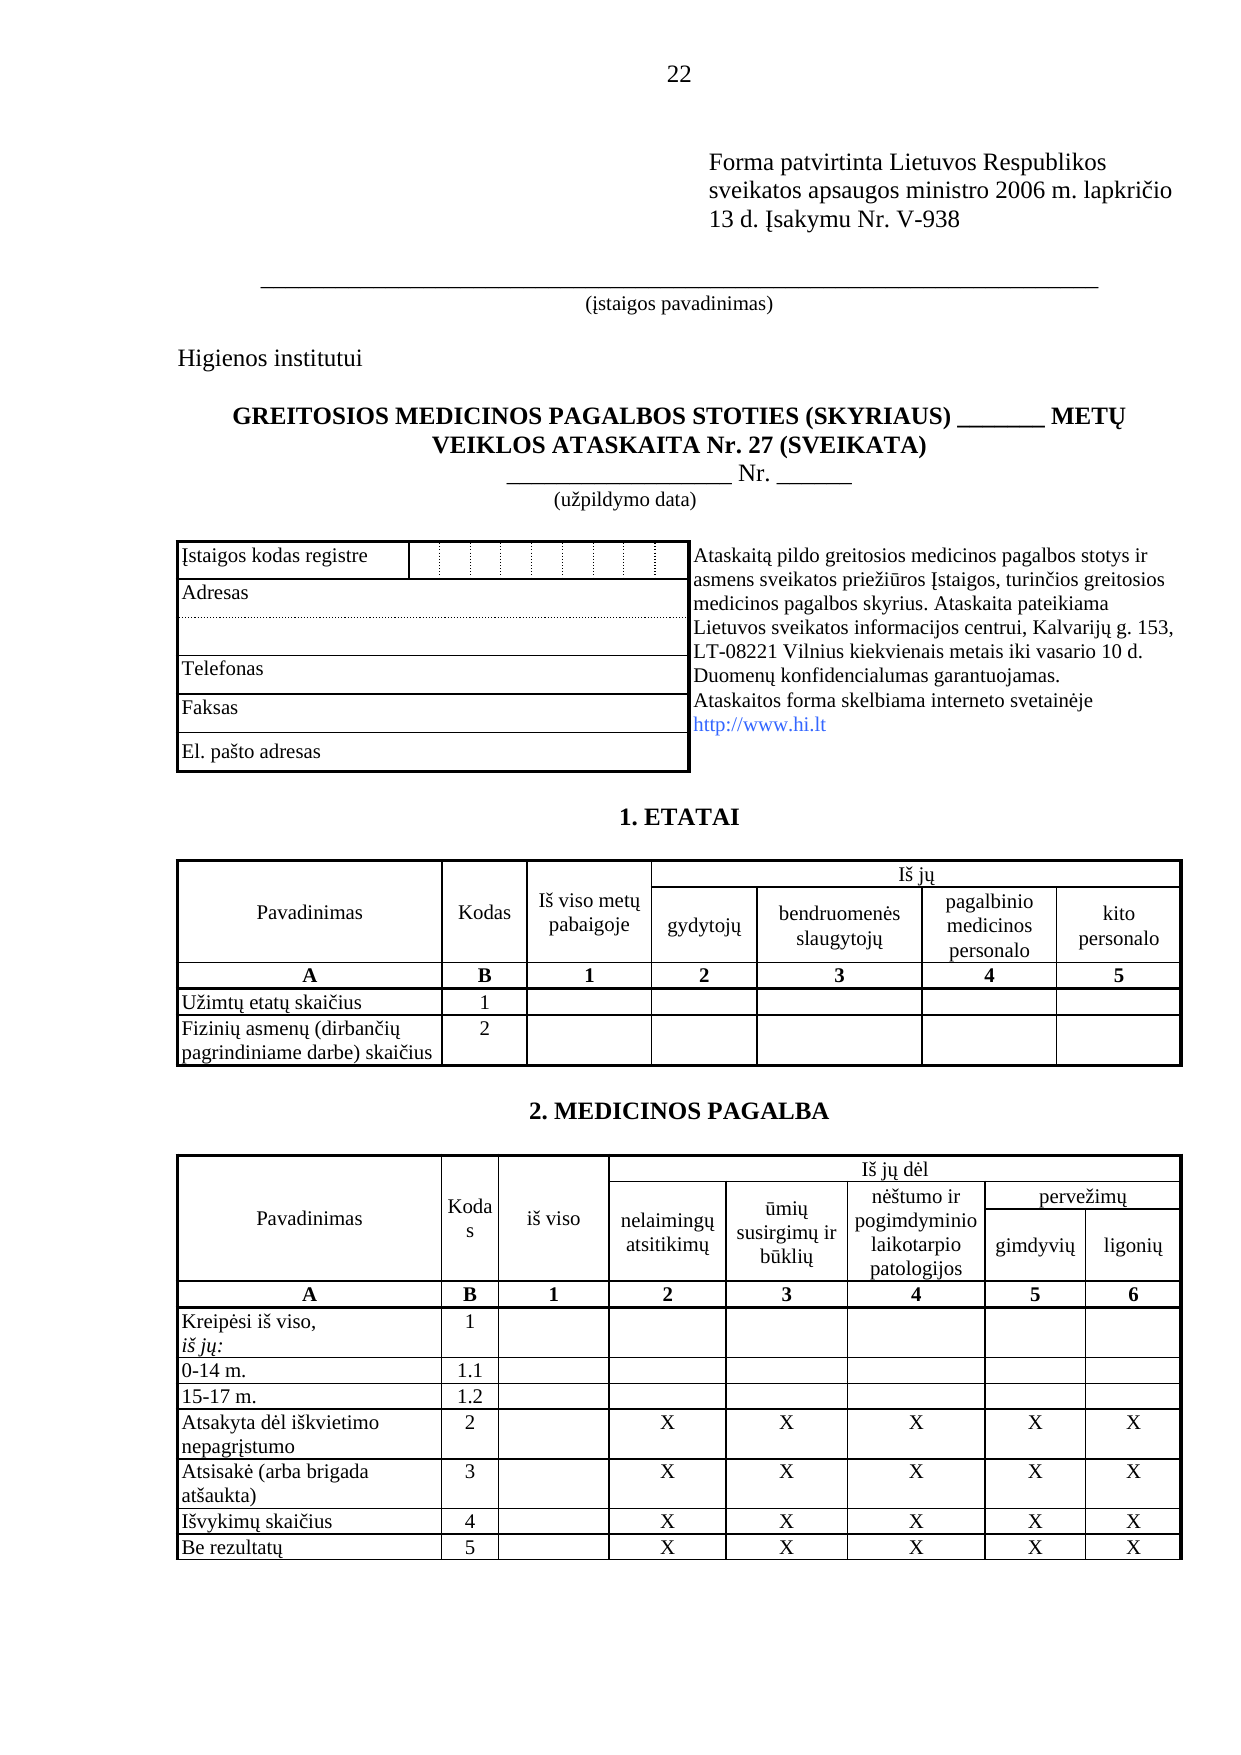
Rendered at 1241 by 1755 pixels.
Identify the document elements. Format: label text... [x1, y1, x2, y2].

table_cell X [986, 1460, 1085, 1507]
table_cell 4 [848, 1282, 984, 1306]
table_cell 6 [1086, 1282, 1179, 1306]
table_cell Telefonas [179, 656, 687, 693]
table_cell [528, 1016, 651, 1064]
table_cell 2 [443, 1016, 526, 1064]
table_cell X [727, 1535, 847, 1559]
table_cell 5 [442, 1535, 498, 1559]
table_cell [727, 1309, 847, 1357]
table_header iš viso [499, 1157, 608, 1280]
table_cell 1 [528, 963, 651, 987]
table_header Iš viso metų pabaigoje [528, 862, 651, 962]
table_cell B [442, 1282, 498, 1306]
table_cell [1057, 990, 1179, 1014]
table_cell X [610, 1410, 725, 1458]
table_cell 5 [1057, 963, 1179, 987]
table_cell X [848, 1410, 984, 1458]
table_header Kodas [442, 1157, 498, 1280]
table_header Ataskaitą pildo greitosios medicinos pagalbos stotys ir asmens sveikatos priežiūros Įstaigos, turinčios greitosios medicinos pagalbos skyrius. Ataskaita pateikiama Lietuvos sveikatos informacijos centrui, Kalvarijų g. 153, LT-08221 Vilnius kiekvienais metais iki vasario 10 d. Duomenų konfidencialumas garantuojamas. Ataskaitos forma skelbiama interneto svetainėje http://www.hi.lt [691, 540, 1181, 770]
table_cell [923, 1016, 1056, 1064]
table_cell X [727, 1410, 847, 1458]
table_header Iš jų dėl [610, 1157, 1179, 1181]
table_header [593, 543, 624, 578]
table_cell [758, 990, 921, 1014]
table_header [531, 543, 562, 578]
table_cell ligonių [1086, 1210, 1179, 1280]
table_cell pagalbinio medicinos personalo [923, 888, 1056, 962]
table_cell X [848, 1460, 984, 1507]
table_cell 1.1 [442, 1358, 498, 1382]
table_cell [652, 1016, 756, 1064]
table_cell [1086, 1309, 1179, 1357]
table_cell [610, 1309, 725, 1357]
table_cell [1057, 1016, 1179, 1064]
table_header Iš jų [652, 862, 1179, 886]
table_cell Išvykimų skaičius [179, 1509, 441, 1533]
table_header Kodas [443, 862, 526, 962]
table_cell X [610, 1460, 725, 1507]
table_header [440, 543, 470, 578]
text 2. MEDICINOS PAGALBA [177, 1096, 1181, 1125]
table_cell X [986, 1509, 1085, 1533]
table_header Įstaigos kodas registre [179, 543, 408, 578]
table_cell nelaimingų atsitikimų [610, 1182, 725, 1280]
table_cell Faksas [179, 695, 687, 731]
table_cell [610, 1358, 725, 1382]
table_cell X [610, 1509, 725, 1533]
text (užpildymo data) [177, 487, 1181, 511]
table_cell X [986, 1535, 1085, 1559]
table_cell 5 [986, 1282, 1085, 1306]
table_cell [727, 1358, 847, 1382]
text Forma patvirtinta Lietuvos Respublikos sveikatos apsaugos ministro 2006 m. lapkričio 13 d. Įsakymu Nr. V-938 [709, 147, 1181, 233]
text __________________ Nr. ______ [177, 458, 1181, 487]
text 1. ETATAI [177, 802, 1181, 830]
table_cell Atsisakė (arba brigada atšaukta) [179, 1460, 441, 1507]
table_cell [499, 1358, 608, 1382]
table_cell 4 [923, 963, 1056, 987]
table_cell kito personalo [1057, 888, 1179, 962]
table_cell ūmių susirgimų ir būklių [727, 1182, 847, 1280]
table_cell 3 [727, 1282, 847, 1306]
text ___________________________________________________________________ [177, 262, 1181, 291]
table_cell [758, 1016, 921, 1064]
table_cell X [727, 1509, 847, 1533]
table_cell [499, 1309, 608, 1357]
table_cell X [848, 1509, 984, 1533]
table_cell X [1086, 1460, 1179, 1507]
table_cell [499, 1410, 608, 1458]
table_cell [179, 617, 687, 655]
table_cell Be rezultatų [179, 1535, 441, 1559]
table_cell 3 [758, 963, 921, 987]
table_header [410, 543, 439, 578]
table_cell bendruomenės slaugytojų [758, 888, 921, 962]
table_header [655, 543, 687, 578]
table_cell [499, 1509, 608, 1533]
table_cell 15-17 m. [179, 1384, 441, 1408]
table_cell [610, 1384, 725, 1408]
table_cell X [1086, 1509, 1179, 1533]
table_cell [848, 1384, 984, 1408]
table_cell [986, 1309, 1085, 1357]
table_header Pavadinimas [179, 1157, 441, 1280]
table_cell X [848, 1535, 984, 1559]
table_header Pavadinimas [179, 862, 441, 962]
table_cell gydytojų [652, 888, 756, 962]
table_cell pervežimų [986, 1182, 1179, 1208]
table_cell [986, 1358, 1085, 1382]
table_cell [1086, 1358, 1179, 1382]
table_cell [652, 990, 756, 1014]
text Higienos institutui [177, 343, 1181, 372]
table_cell X [986, 1410, 1085, 1458]
table_header [470, 543, 500, 578]
table_cell X [727, 1460, 847, 1507]
table_cell [848, 1358, 984, 1382]
table_cell 1 [499, 1282, 608, 1306]
table_cell Užimtų etatų skaičius [179, 990, 441, 1014]
table_cell X [610, 1535, 725, 1559]
table_header [500, 543, 531, 578]
text GREITOSIOS MEDICINOS PAGALBOS STOTIES (SKYRIAUS) _______ METŲ VEIKLOS ATASKAITA Nr. 27 (SVEIKATA) [177, 401, 1181, 458]
table_header [624, 543, 655, 578]
table_cell [1086, 1384, 1179, 1408]
table_cell Kreipėsi iš viso, iš jų: [179, 1309, 441, 1357]
table_cell A [179, 1282, 441, 1306]
table_cell El. pašto adresas [179, 733, 687, 770]
table_cell [986, 1384, 1085, 1408]
table_cell 1.2 [442, 1384, 498, 1408]
table_cell Atsakyta dėl iškvietimo nepagrįstumo [179, 1410, 441, 1458]
table_cell [499, 1535, 608, 1559]
table_cell 0-14 m. [179, 1358, 441, 1382]
table_cell 4 [442, 1509, 498, 1533]
table_cell 2 [442, 1410, 498, 1458]
table_cell 3 [442, 1460, 498, 1507]
table_cell [727, 1384, 847, 1408]
table_cell X [1086, 1410, 1179, 1458]
table_cell gimdyvių [986, 1210, 1085, 1280]
table_cell 2 [610, 1282, 725, 1306]
table_cell [499, 1460, 608, 1507]
table_cell Adresas [179, 580, 687, 617]
table_cell 1 [443, 990, 526, 1014]
text (įstaigos pavadinimas) [177, 291, 1181, 315]
table_cell A [179, 963, 441, 987]
table_cell [528, 990, 651, 1014]
table_cell B [443, 963, 526, 987]
table_cell X [1086, 1535, 1179, 1559]
table_cell Fizinių asmenų (dirbančių pagrindiniame darbe) skaičius [179, 1016, 441, 1064]
table_cell [848, 1309, 984, 1357]
table_cell [499, 1384, 608, 1408]
table_header [562, 543, 593, 578]
table_cell 2 [652, 963, 756, 987]
table_cell [923, 990, 1056, 1014]
table_cell nėštumo ir pogimdyminio laikotarpio patologijos [848, 1182, 984, 1280]
table_cell 1 [442, 1309, 498, 1357]
